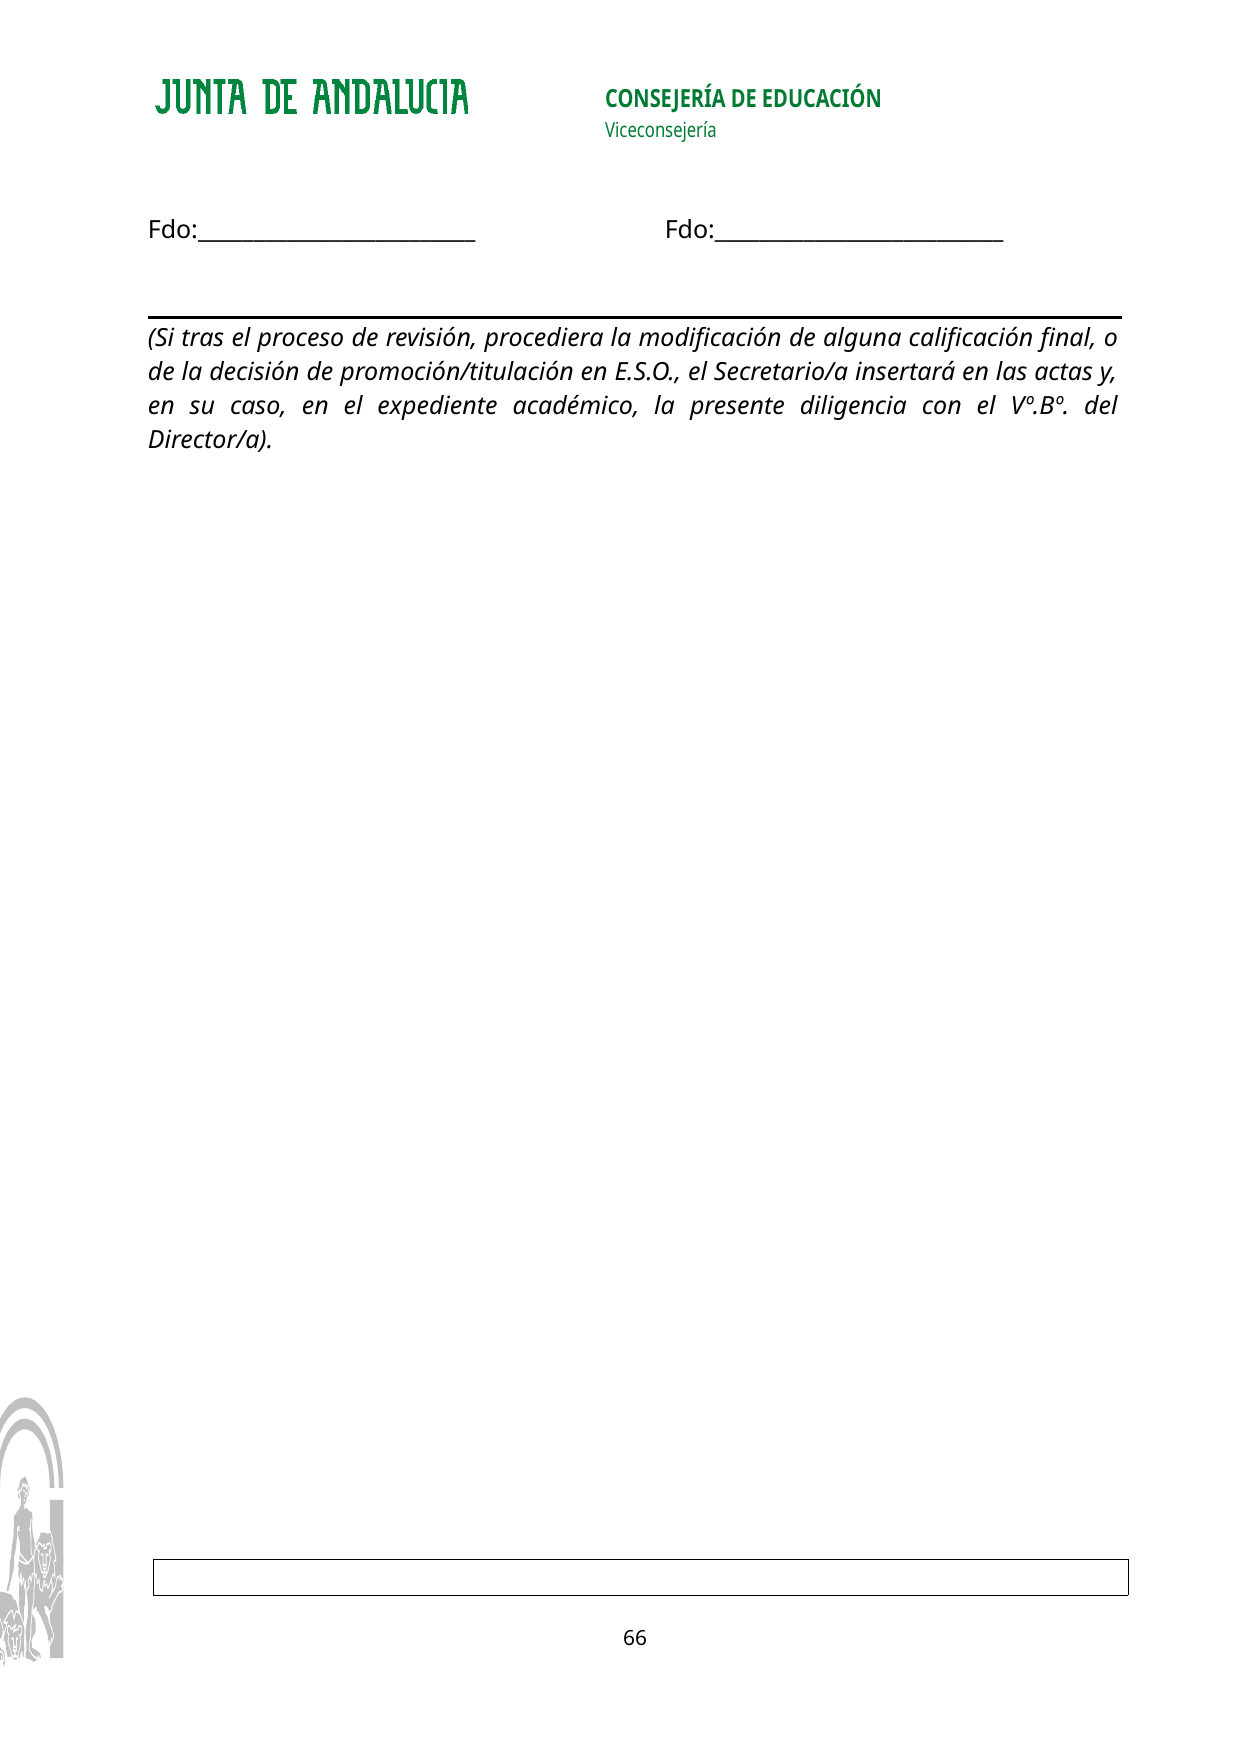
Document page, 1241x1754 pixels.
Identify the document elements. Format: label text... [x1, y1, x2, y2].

picture [155, 79, 468, 114]
text Fdo:_________________________ Fdo:__________________________ [148, 212, 1122, 246]
text (Si tras el proceso de revisión, procediera la modificación de alguna calificación final, o de la decisión de promoción/titulación en E.S.O., el Secretario/a insertará en las actas y, en su caso, en el expediente académico, la presente diligencia con el Vº.Bº. del Director/a). [148, 319, 1122, 455]
